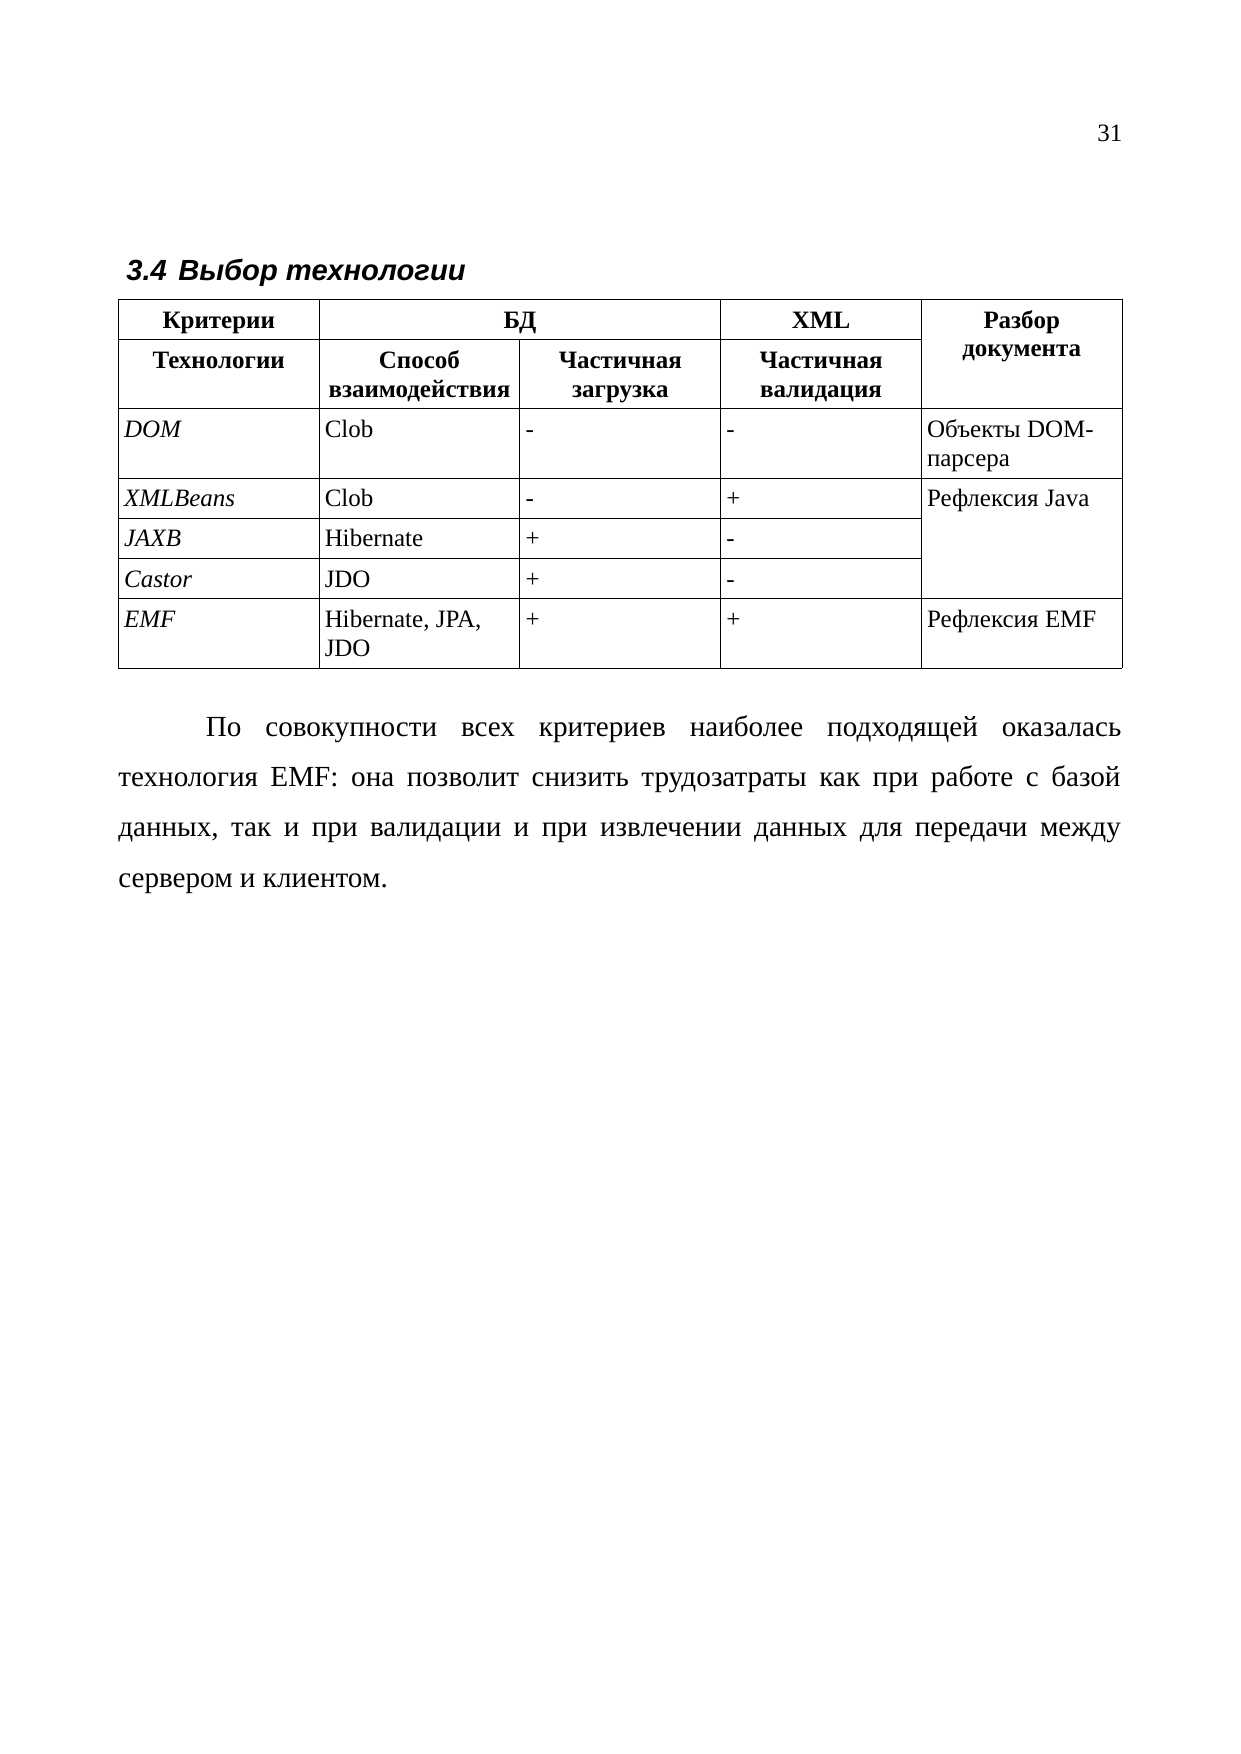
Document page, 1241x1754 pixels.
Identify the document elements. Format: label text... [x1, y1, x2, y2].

table_cell Способ взаимодействия [320, 340, 519, 408]
table_cell Clob [320, 479, 519, 518]
table_cell JAXB [119, 519, 319, 558]
table_cell Технологии [119, 340, 319, 408]
table_header XML [721, 300, 921, 339]
table_cell Рефлексия EMF [922, 599, 1122, 667]
table_cell + [721, 599, 921, 667]
table_cell + [721, 479, 921, 518]
table_cell Hibernate, JPA, JDO [320, 599, 519, 667]
table_cell Объекты DOM-парсера [922, 409, 1122, 477]
table_header Разбор документа [922, 300, 1122, 408]
subtitle Выбор технологии [118, 253, 1122, 286]
table_cell + [520, 519, 720, 558]
table_cell Clob [320, 409, 519, 477]
table_cell Castor [119, 559, 319, 598]
table_cell JDO [320, 559, 519, 598]
table_header Критерии [119, 300, 319, 339]
table_cell - [520, 409, 720, 477]
table_cell + [520, 599, 720, 667]
table_cell - [721, 519, 921, 558]
table_cell EMF [119, 599, 319, 667]
table_cell Частичная валидация [721, 340, 921, 408]
table_cell DOM [119, 409, 319, 477]
table_header БД [320, 300, 720, 339]
table_cell Hibernate [320, 519, 519, 558]
text По совокупности всех критериев наиболее подходящей оказалась технология EMF: она позволит снизить трудозатраты как при работе с базой данных, так и при валидации и при извлечении данных для передачи между сервером и клиентом. [118, 709, 1122, 893]
table_cell Рефлексия Java [922, 479, 1122, 598]
table_cell - [721, 559, 921, 598]
table_cell - [520, 479, 720, 518]
table_cell Частичная загрузка [520, 340, 720, 408]
table_cell + [520, 559, 720, 598]
table_cell XMLBeans [119, 479, 319, 518]
table_cell - [721, 409, 921, 477]
